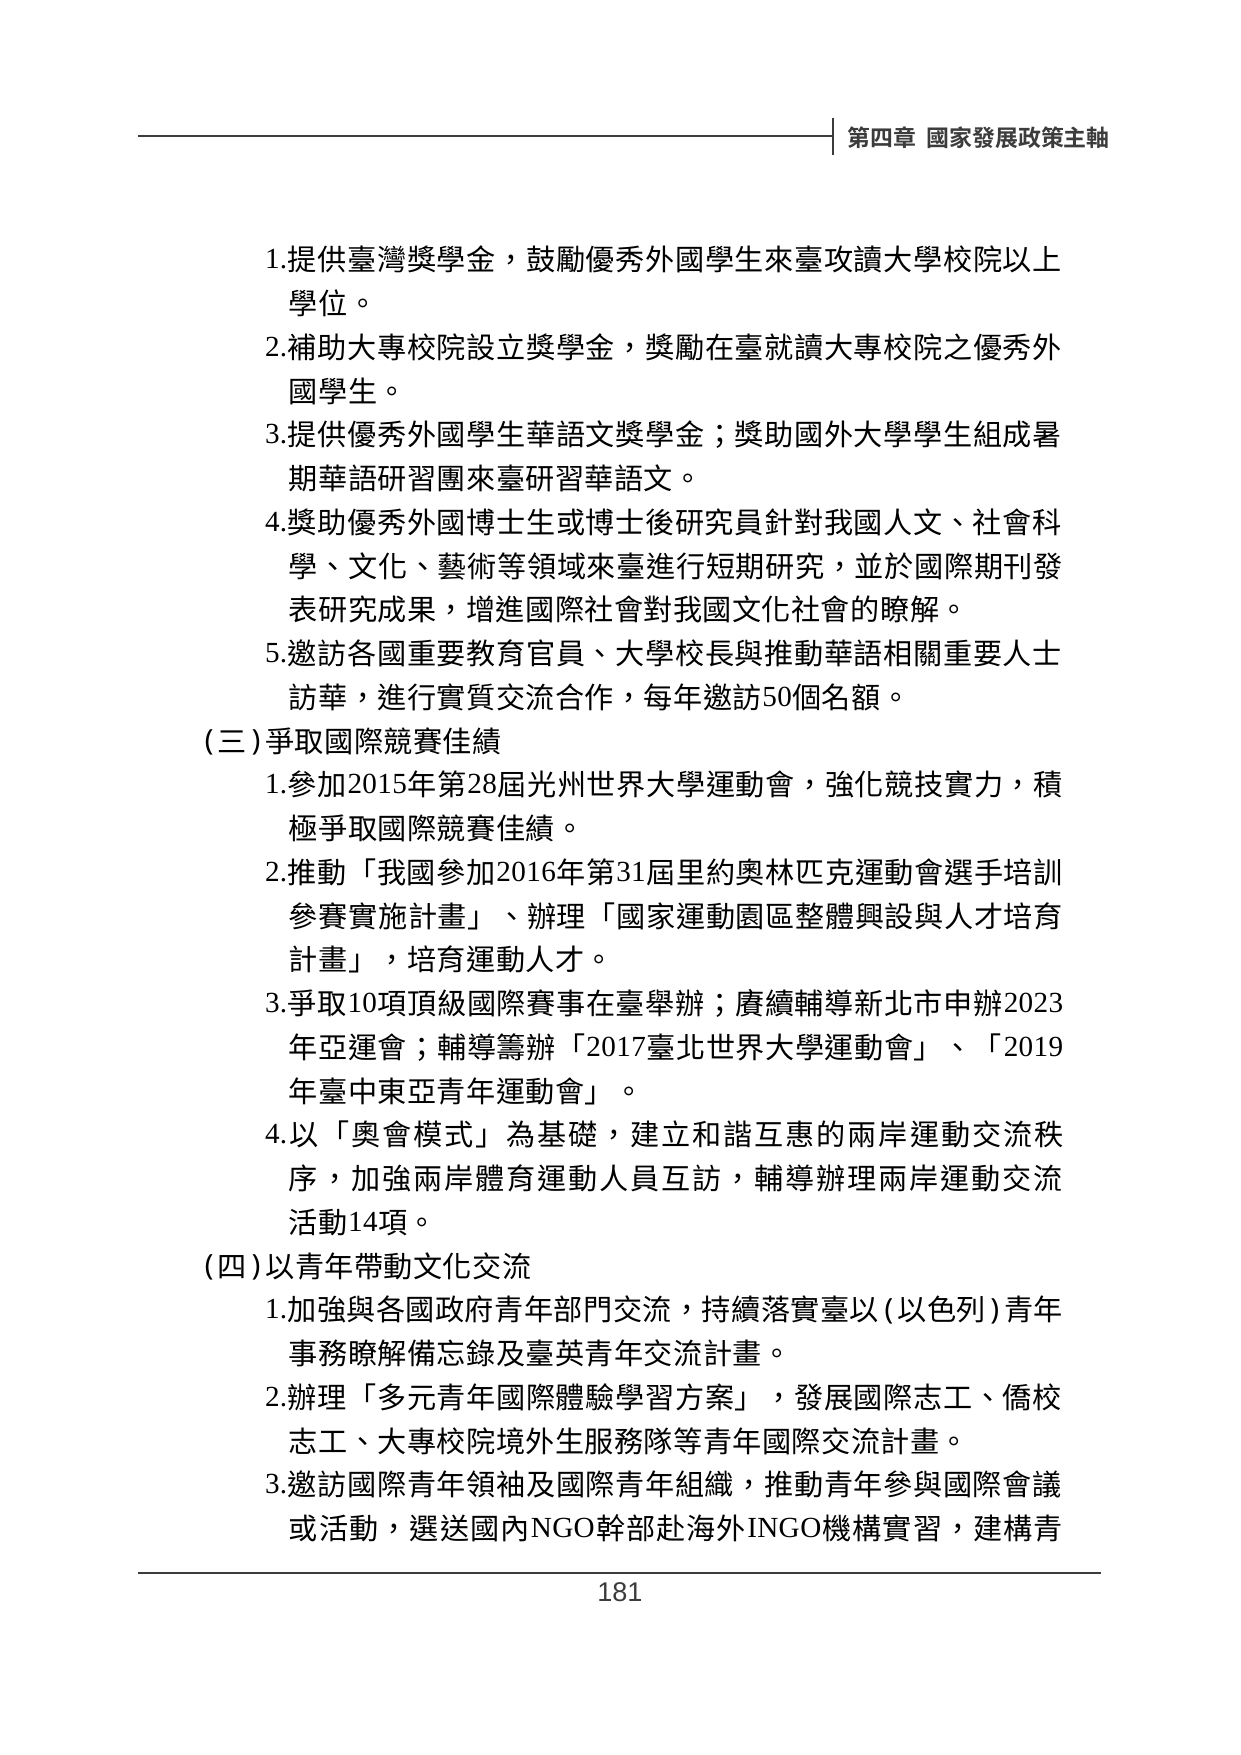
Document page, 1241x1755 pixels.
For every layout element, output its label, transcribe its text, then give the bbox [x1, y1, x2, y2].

text 1.提供臺灣獎學金，鼓勵優秀外國學生來臺攻讀大學校院以上學位。 [265, 236, 1063, 324]
text 2.辦理「多元青年國際體驗學習方案」，發展國際志工、僑校志工、大專校院境外生服務隊等青年國際交流計畫。 [265, 1374, 1063, 1461]
text (四)以青年帶動文化交流 [200, 1242, 1063, 1286]
text 3.邀訪國際青年領袖及國際青年組織，推動青年參與國際會議 或活動，選送國內NGO幹部赴海外INGO機構實習，建構青 [265, 1461, 1063, 1549]
text 1.加強與各國政府青年部門交流，持續落實臺以(以色列)青年事務瞭解備忘錄及臺英青年交流計畫。 [265, 1286, 1063, 1374]
text 1.參加2015年第28屆光州世界大學運動會，強化競技實力，積極爭取國際競賽佳績。 [265, 761, 1063, 849]
text 4.獎助優秀外國博士生或博士後研究員針對我國人文、社會科學、文化、藝術等領域來臺進行短期研究，並於國際期刊發表研究成果，增進國際社會對我國文化社會的瞭解。 [265, 499, 1063, 630]
text 2.補助大專校院設立獎學金，獎勵在臺就讀大專校院之優秀外國學生。 [265, 324, 1063, 411]
text 3.提供優秀外國學生華語文獎學金；獎助國外大學學生組成暑期華語研習團來臺研習華語文。 [265, 411, 1063, 499]
text 5.邀訪各國重要教育官員、大學校長與推動華語相關重要人士訪華，進行實質交流合作，每年邀訪50個名額。 [265, 630, 1063, 717]
text 3.爭取10項頂級國際賽事在臺舉辦；賡續輔導新北市申辦2023年亞運會；輔導籌辦「2017臺北世界大學運動會」、「2019年臺中東亞青年運動會」。 [265, 980, 1063, 1111]
text 2.推動「我國參加2016年第31屆里約奧林匹克運動會選手培訓參賽實施計畫」、辦理「國家運動園區整體興設與人才培育計畫」，培育運動人才。 [265, 849, 1063, 980]
text (三)爭取國際競賽佳績 [200, 717, 1063, 761]
text 4.以「奧會模式」為基礎，建立和諧互惠的兩岸運動交流秩序，加強兩岸體育運動人員互訪，輔導辦理兩岸運動交流 活動14項。 [265, 1111, 1063, 1242]
